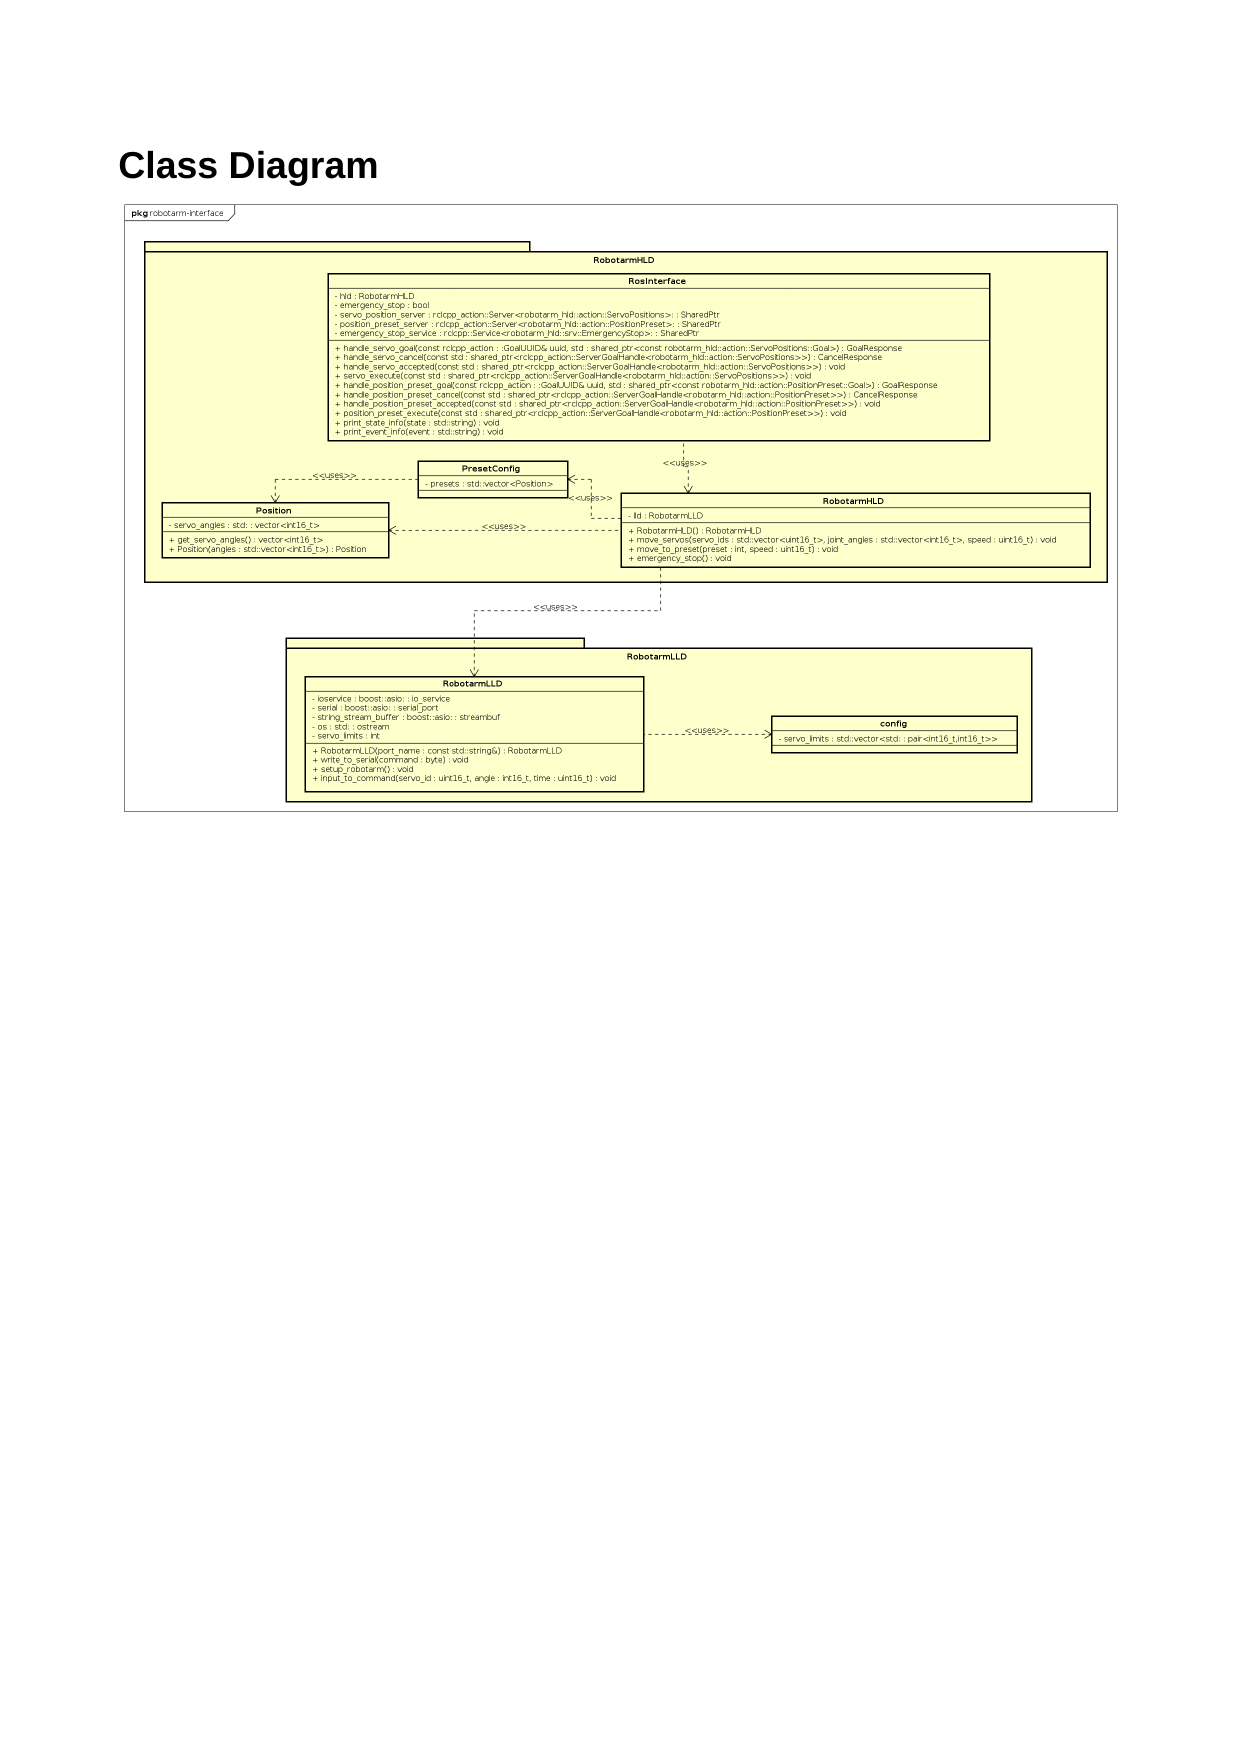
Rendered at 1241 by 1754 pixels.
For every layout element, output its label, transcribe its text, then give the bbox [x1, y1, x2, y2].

subtitle Class Diagram [118, 143, 1122, 186]
picture [118, 198, 1123, 818]
